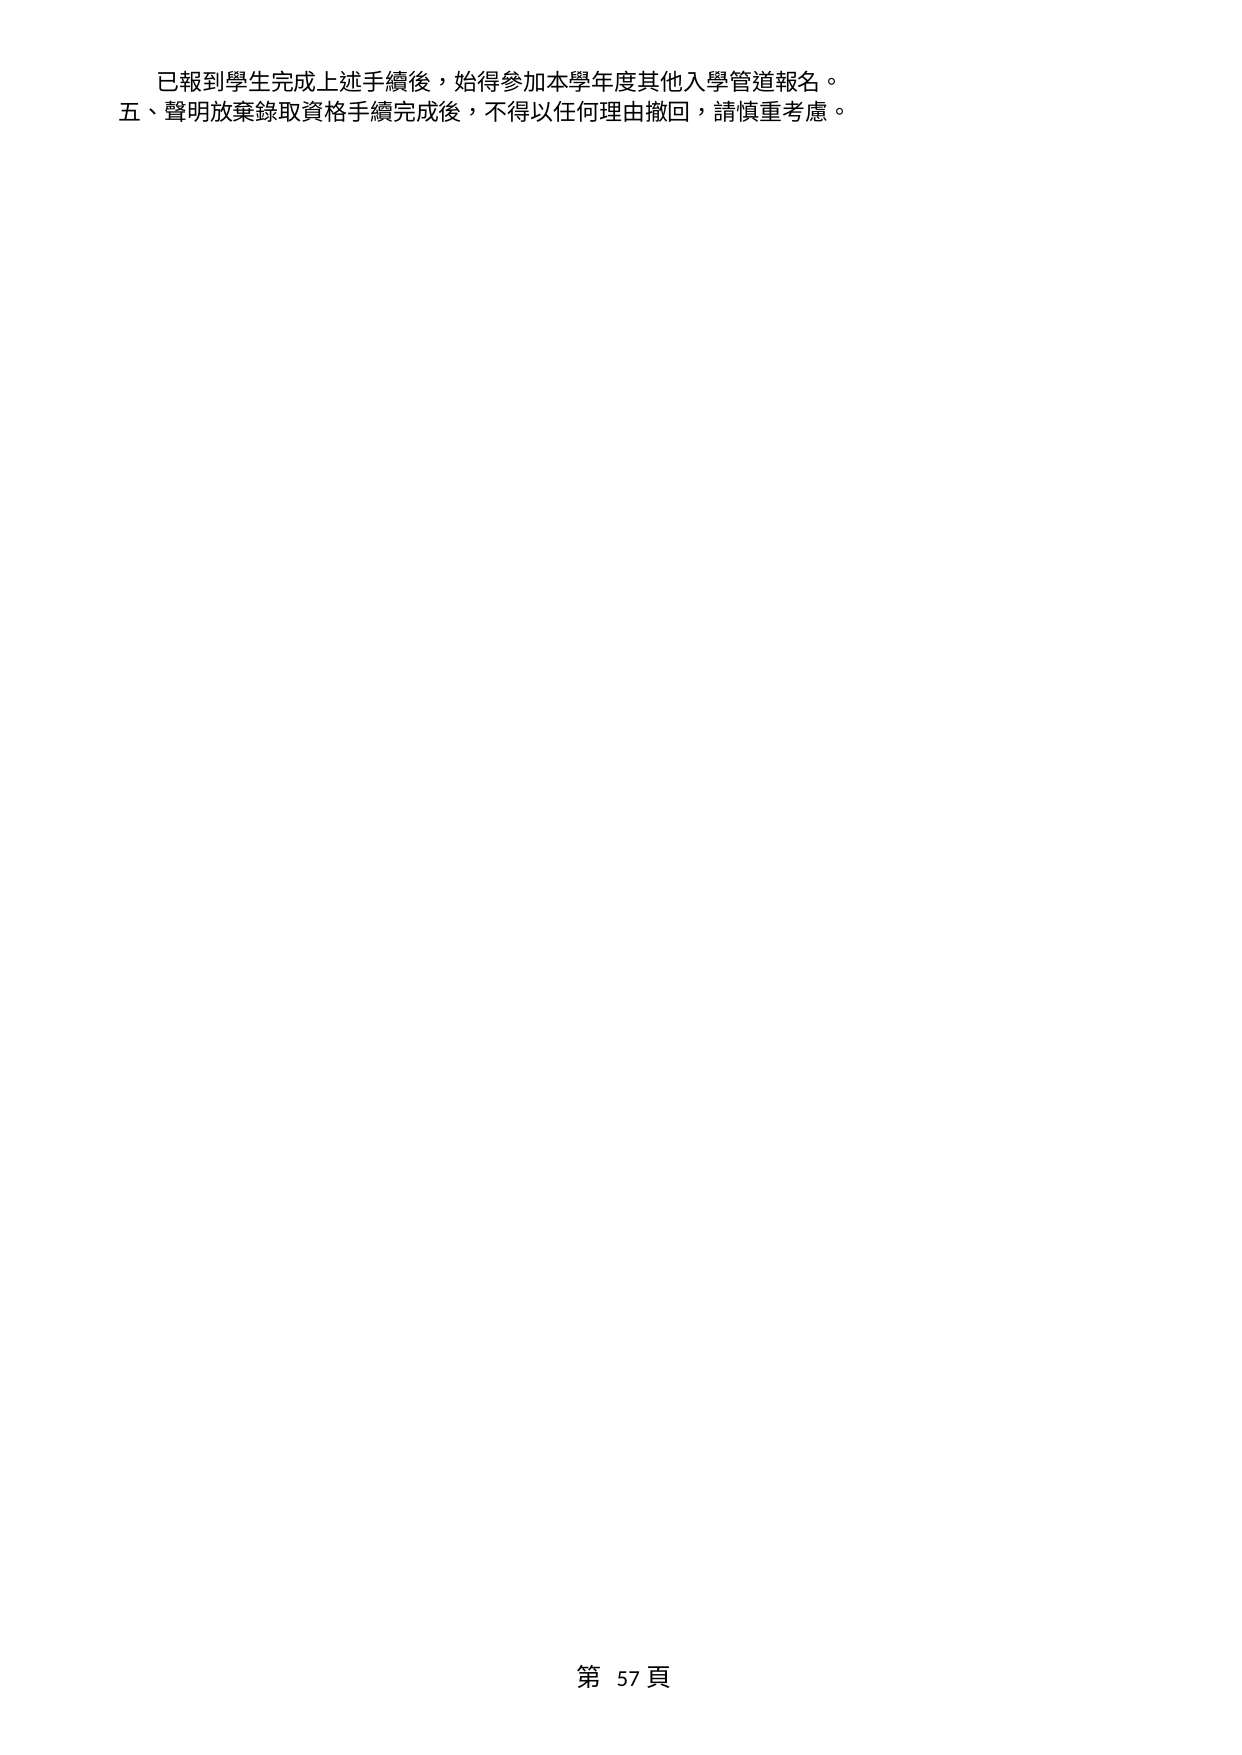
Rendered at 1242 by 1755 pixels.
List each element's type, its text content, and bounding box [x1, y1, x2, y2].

text 五、聲明放棄錄取資格手續完成後，不得以任何理由撤回，請慎重考慮。 [118, 96, 1150, 125]
text 已報到學生完成上述手續後，始得參加本學年度其他入學管道報名。 [118, 67, 1137, 96]
